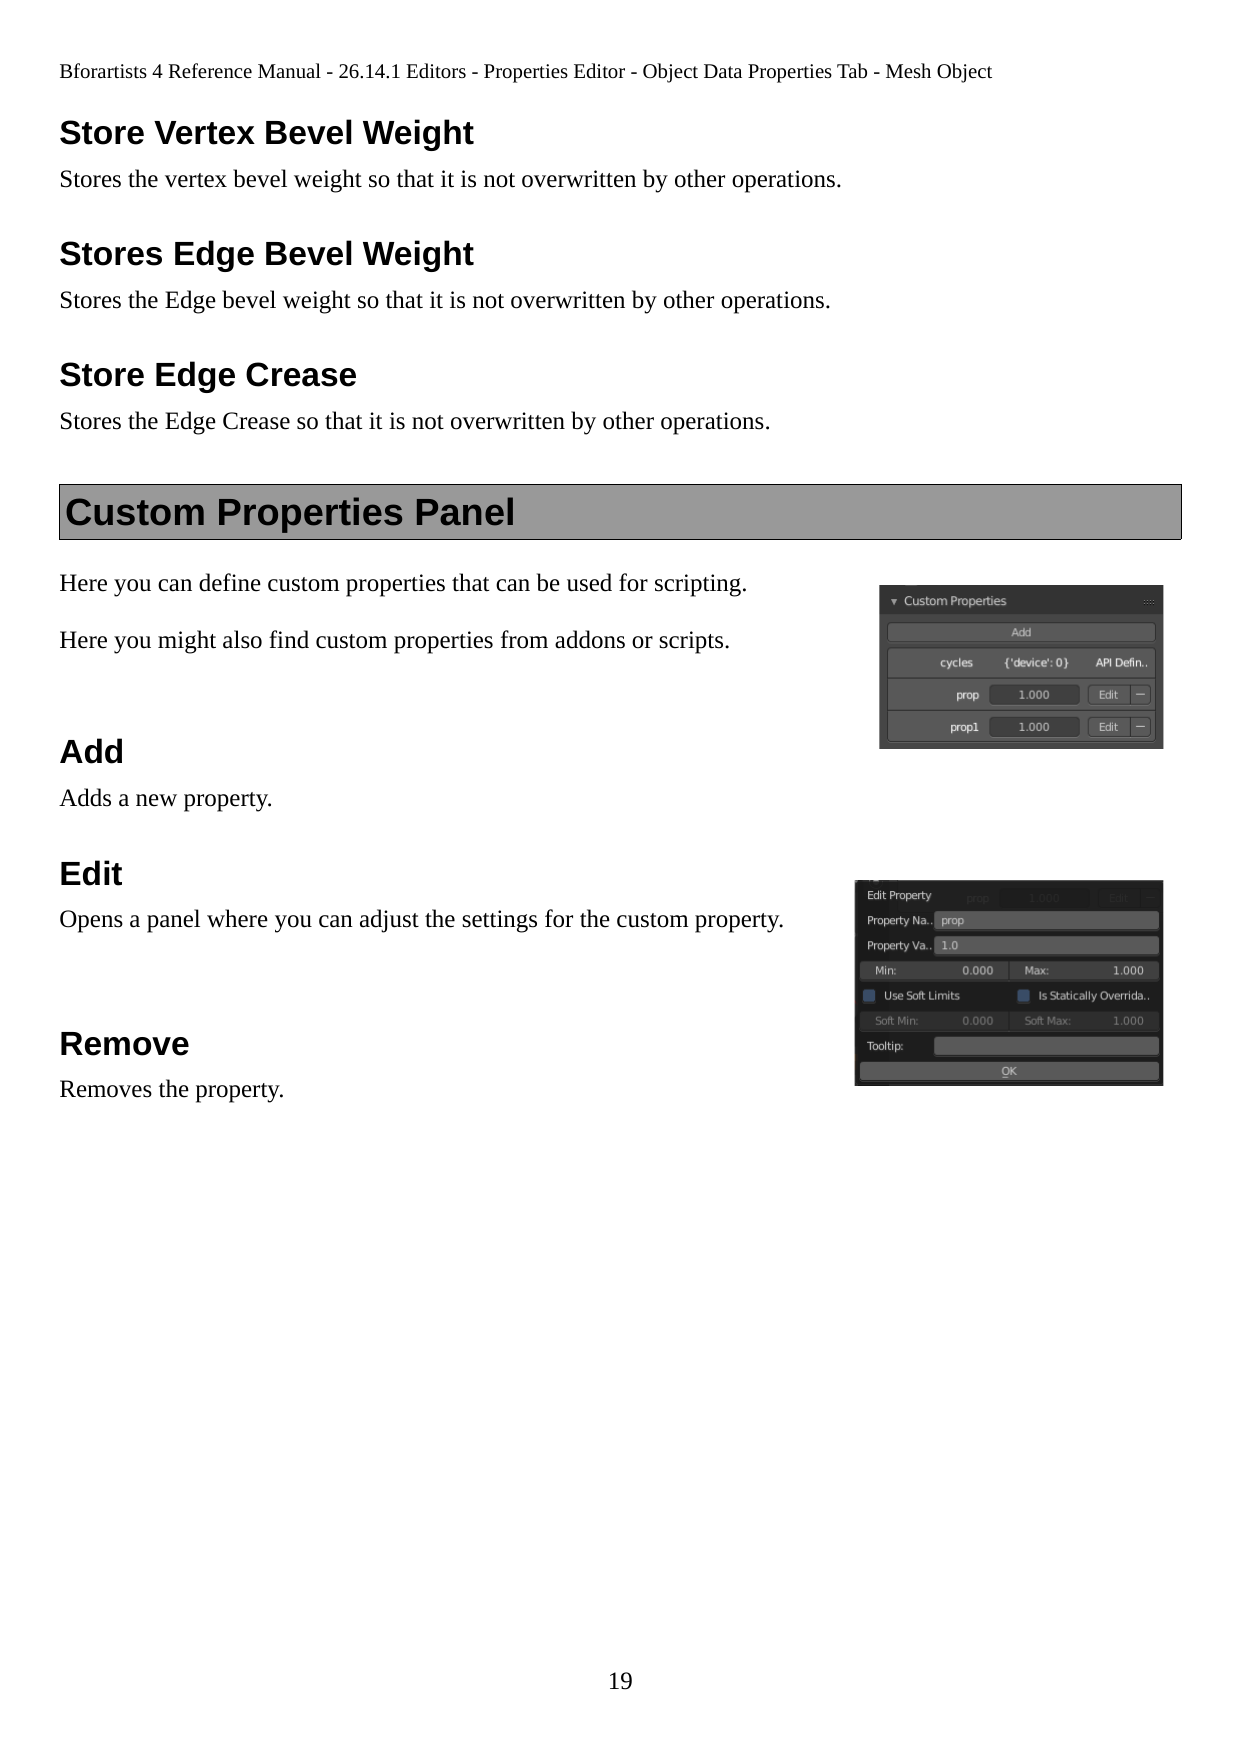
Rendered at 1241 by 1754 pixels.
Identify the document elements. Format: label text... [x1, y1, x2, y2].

text Adds a new property. [59, 783, 1181, 812]
picture [854, 880, 1164, 1086]
subtitle Edit [59, 853, 1181, 892]
text Stores the Edge bevel weight so that it is not overwritten by other operations. [59, 285, 1181, 313]
subtitle Remove [59, 1023, 854, 1062]
text Stores the vertex bevel weight so that it is not overwritten by other operations. [59, 164, 1181, 192]
subtitle Stores Edge Bevel Weight [59, 234, 1181, 272]
subtitle Add [59, 732, 1181, 771]
text Opens a panel where you can adjust the settings for the custom property. [59, 904, 854, 933]
subtitle [1164, 1023, 1181, 1062]
subtitle Store Edge Crease [59, 355, 1181, 393]
text Stores the Edge Crease so that it is not overwritten by other operations. [59, 406, 1181, 434]
table_header Custom Properties Panel [60, 485, 1181, 539]
text Removes the property. [59, 1074, 1181, 1103]
text Here you might also find custom properties from addons or scripts. [59, 625, 879, 654]
text Here you can define custom properties that can be used for scripting. [59, 568, 1181, 596]
picture [879, 585, 1164, 749]
subtitle Store Vertex Bevel Weight [59, 113, 1181, 151]
